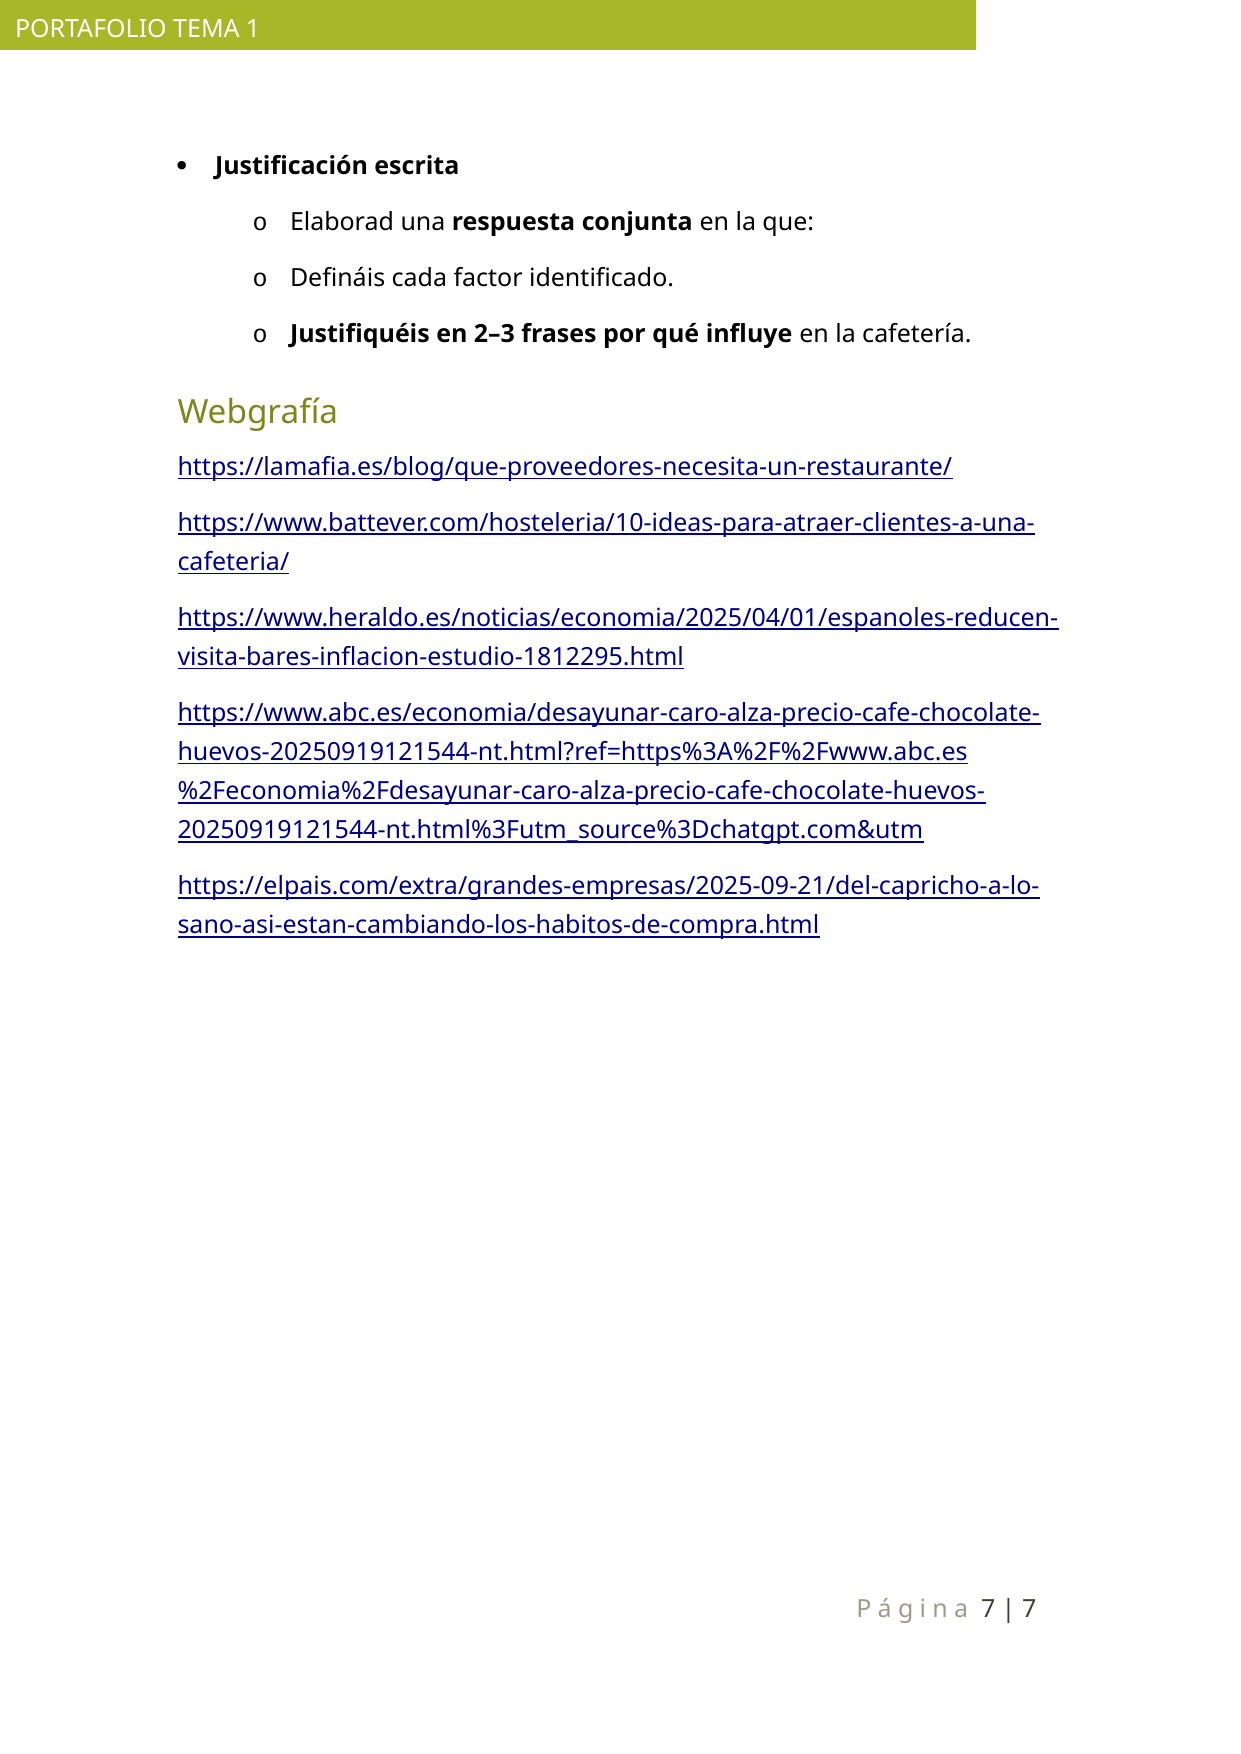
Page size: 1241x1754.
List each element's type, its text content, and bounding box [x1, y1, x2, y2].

text https://elpais.com/extra/grandes-empresas/2025-09-21/del-capricho-a-lo-sano-asi-estan-cambiando-los-habitos-de-compra.html [177, 868, 1063, 941]
list Justificación escrita [177, 148, 1063, 182]
text https://lamafia.es/blog/que-proveedores-necesita-un-restaurante/ [177, 449, 1063, 483]
list Justifiquéis en 2–3 frases por qué influye en la cafetería. [252, 316, 1063, 350]
list Defináis cada factor identificado. [252, 259, 1063, 294]
text https://www.heraldo.es/noticias/economia/2025/04/01/espanoles-reducen-visita-bares-inflacion-estudio-1812295.html [177, 599, 1063, 673]
subtitle Webgrafía [177, 388, 1063, 434]
text https://www.abc.es/economia/desayunar-caro-alza-precio-cafe-chocolate-huevos-20250919121544-nt.html?ref=https%3A%2F%2Fwww.abc.es%2Feconomia%2Fdesayunar-caro-alza-precio-cafe-chocolate-huevos-20250919121544-nt.html%3Futm_source%3Dchatgpt.com&utm [177, 694, 1063, 846]
text https://www.battever.com/hosteleria/10-ideas-para-atraer-clientes-a-una-cafeteria/ [177, 504, 1063, 578]
list Elaborad una respuesta conjunta en la que: [252, 203, 1063, 238]
